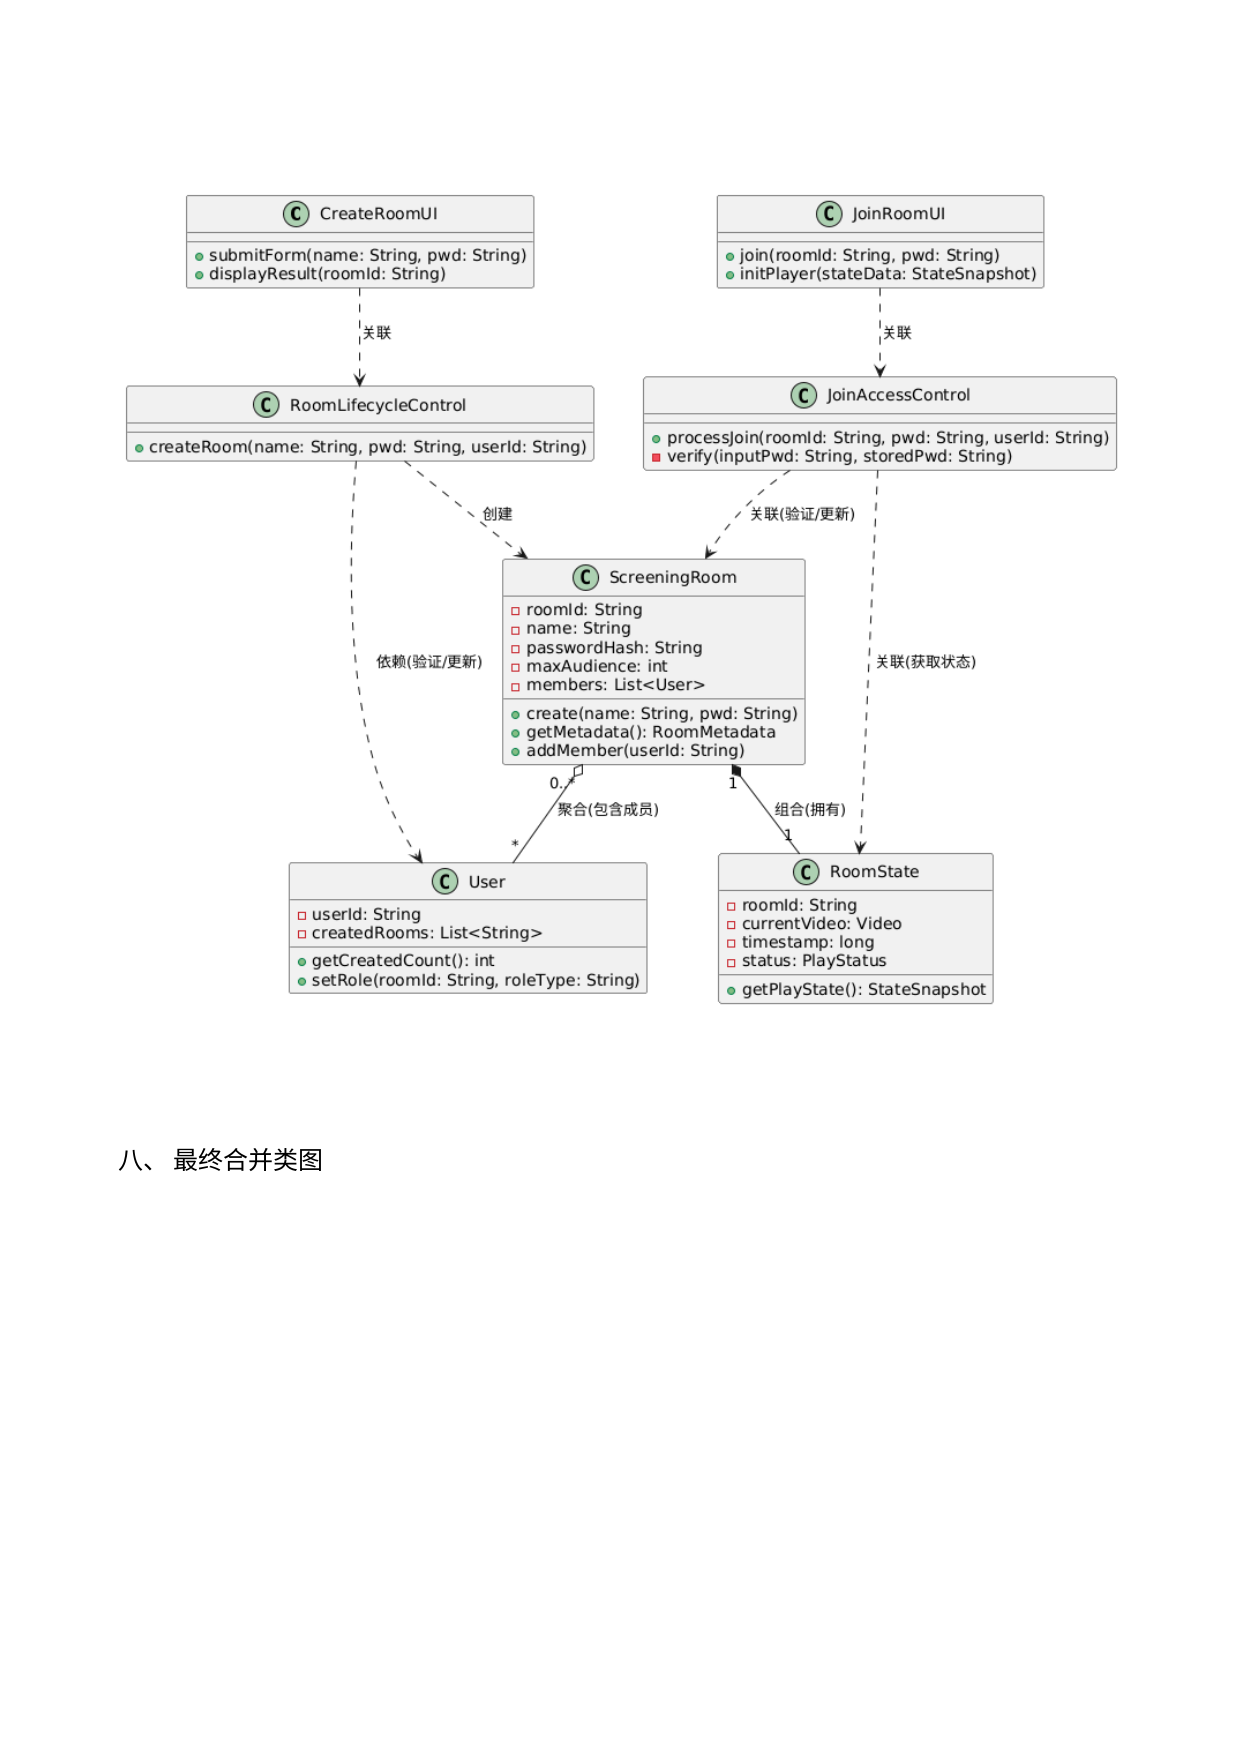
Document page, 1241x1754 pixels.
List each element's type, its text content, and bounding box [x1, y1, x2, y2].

subtitle 最终合并类图 [118, 1141, 1122, 1177]
picture [118, 187, 1123, 1010]
